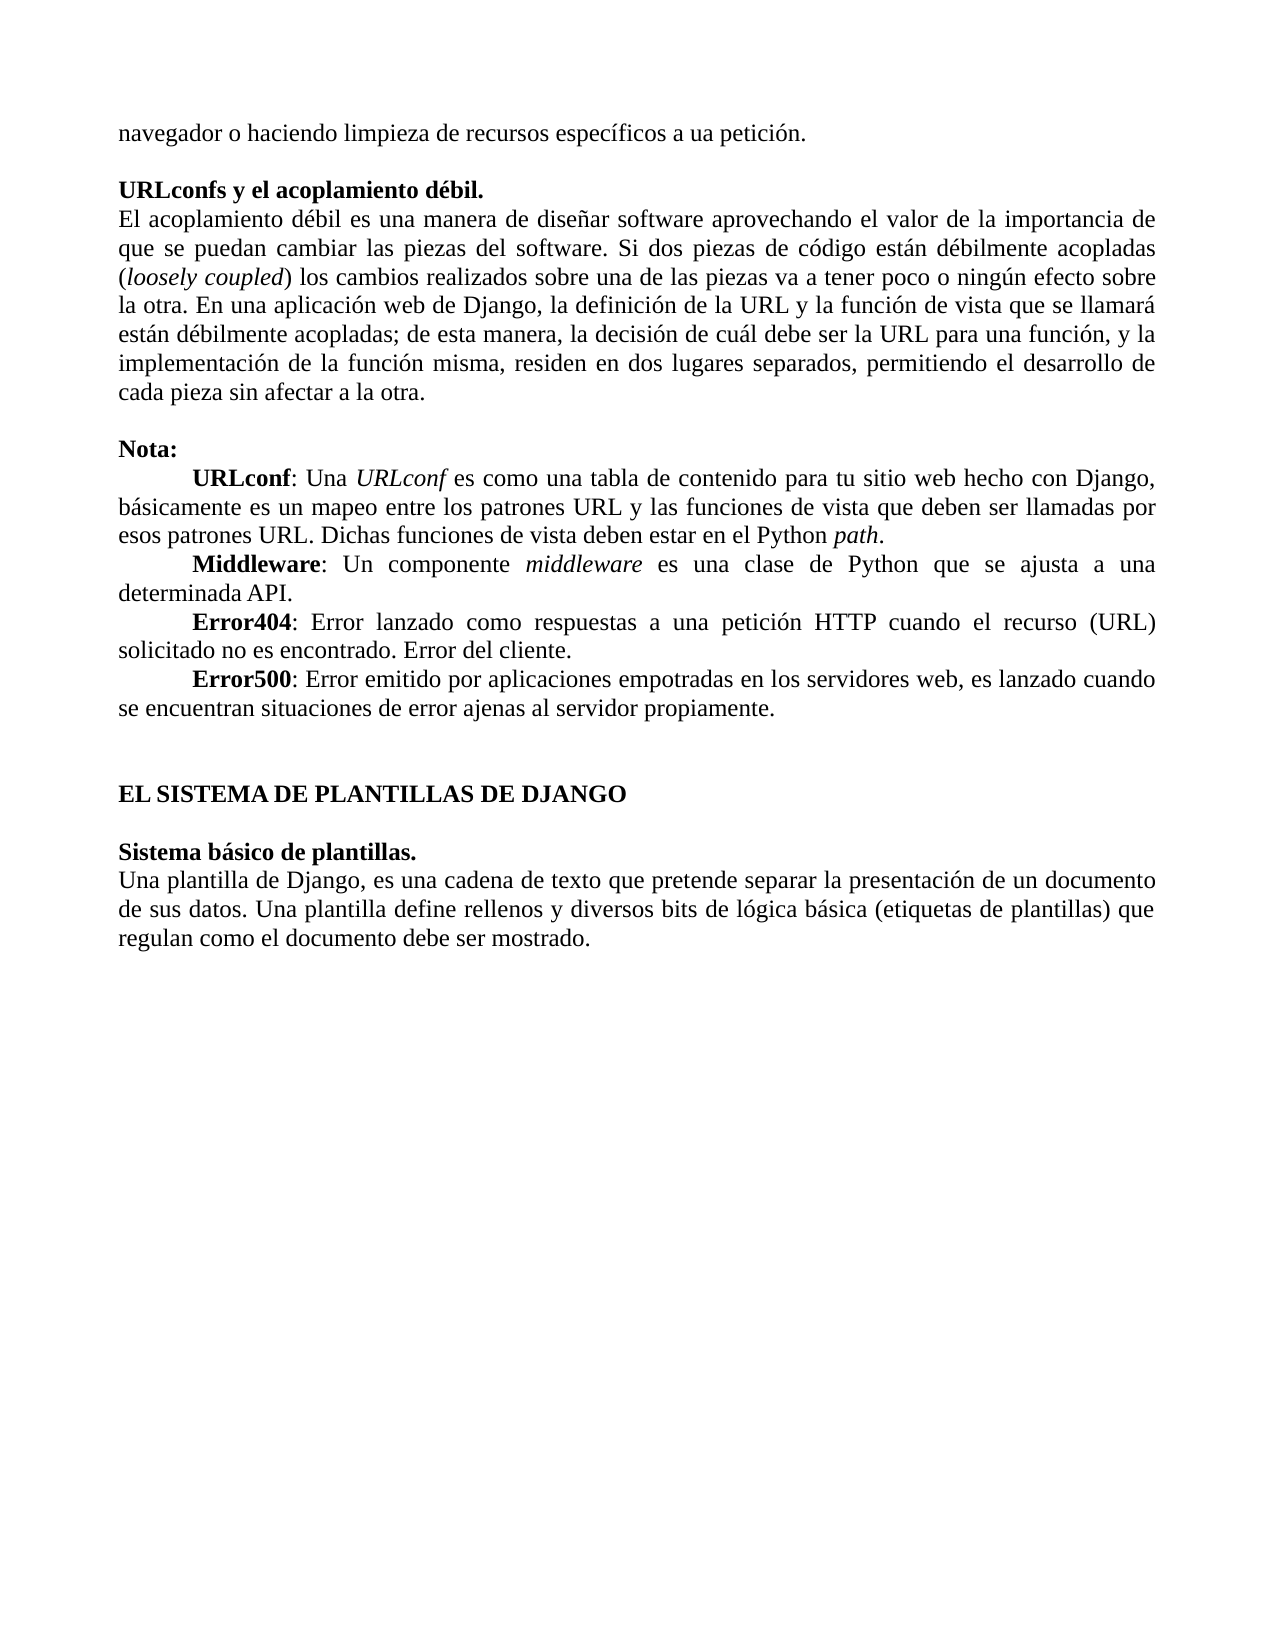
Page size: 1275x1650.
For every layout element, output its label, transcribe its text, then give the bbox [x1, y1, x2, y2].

text Middleware: Un componente middleware es una clase de Python que se ajusta a una determinada API. [118, 549, 1157, 607]
text URLconf: Una URLconf es como una tabla de contenido para tu sitio web hecho con Django, básicamente es un mapeo entre los patrones URL y las funciones de vista que deben ser llamadas por esos patrones URL. Dichas funciones de vista deben estar en el Python path. [118, 463, 1157, 549]
text Error500: Error emitido por aplicaciones empotradas en los servidores web, es lanzado cuando se encuentran situaciones de error ajenas al servidor propiamente. [118, 664, 1157, 722]
text URLconfs y el acoplamiento débil. [118, 176, 1157, 204]
text Nota: [118, 434, 1157, 463]
text Error404: Error lanzado como respuestas a una petición HTTP cuando el recurso (URL) solicitado no es encontrado. Error del cliente. [118, 607, 1157, 664]
text EL SISTEMA DE PLANTILLAS DE DJANGO [118, 779, 1157, 808]
text El acoplamiento débil es una manera de diseñar software aprovechando el valor de la importancia de que se puedan cambiar las piezas del software. Si dos piezas de código están débilmente acopladas (loosely coupled) los cambios realizados sobre una de las piezas va a tener poco o ningún efecto sobre la otra. En una aplicación web de Django, la definición de la URL y la función de vista que se llamará están débilmente acopladas; de esta manera, la decisión de cuál debe ser la URL para una función, y la implementación de la función misma, residen en dos lugares separados, permitiendo el desarrollo de cada pieza sin afectar a la otra. [118, 204, 1157, 406]
text navegador o haciendo limpieza de recursos específicos a ua petición. [118, 118, 1157, 147]
text Una plantilla de Django, es una cadena de texto que pretende separar la presentación de un documento de sus datos. Una plantilla define rellenos y diversos bits de lógica básica (etiquetas de plantillas) que regulan como el documento debe ser mostrado. [118, 866, 1157, 952]
text Sistema básico de plantillas. [118, 837, 1157, 866]
